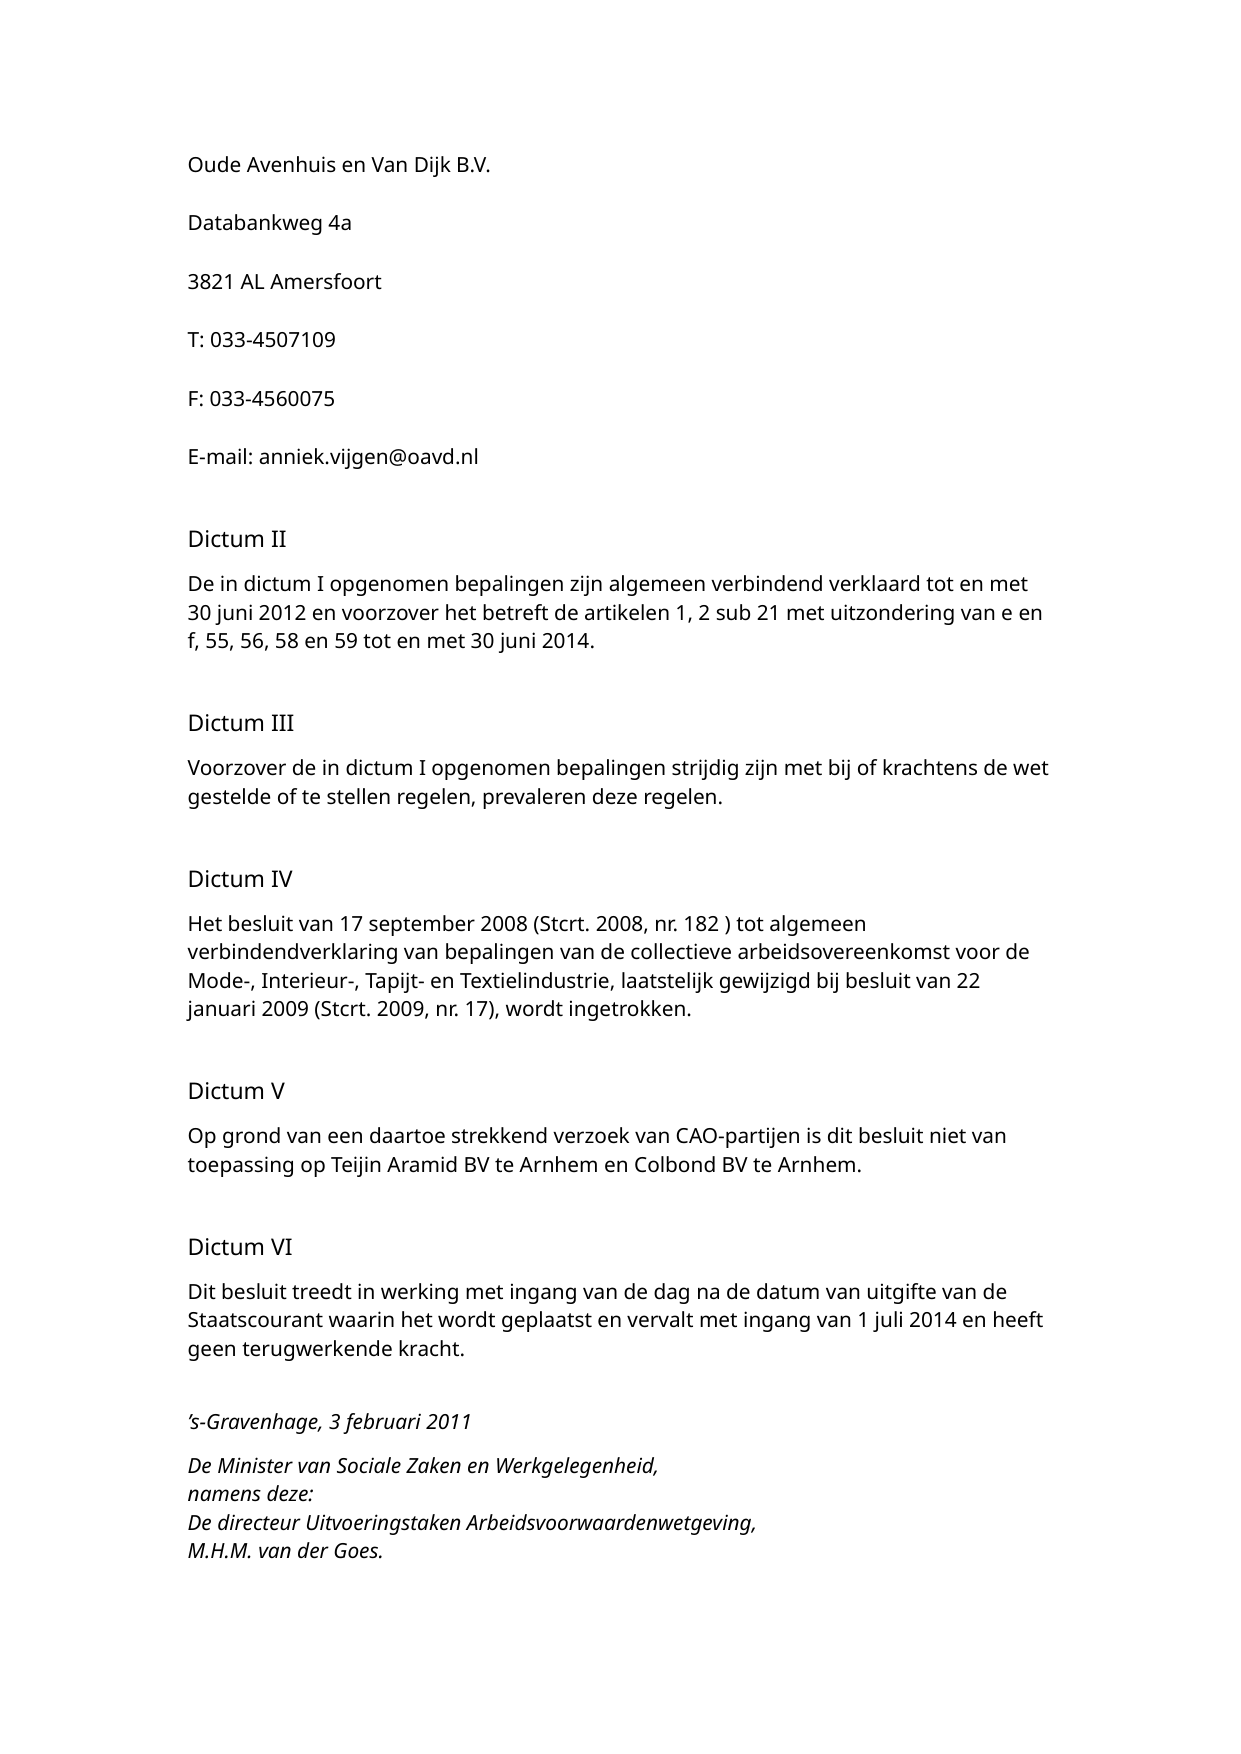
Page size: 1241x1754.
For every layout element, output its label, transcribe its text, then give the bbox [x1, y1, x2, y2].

text Databankweg 4a [187, 208, 1053, 237]
text E-mail: anniek.vijgen@oavd.nl [187, 442, 1053, 471]
subtitle Dictum VI [187, 1231, 1053, 1262]
text De Minister van Sociale Zaken en Werkgelegenheid, [187, 1451, 1053, 1479]
text Voorzover de in dictum I opgenomen bepalingen strijdig zijn met bij of krachtens de wet gestelde of te stellen regelen, prevaleren deze regelen. [187, 753, 1053, 810]
text Oude Avenhuis en Van Dijk B.V. [187, 150, 1053, 178]
text T: 033-4507109 [187, 325, 1053, 354]
subtitle Dictum II [187, 523, 1053, 554]
subtitle Dictum III [187, 707, 1053, 738]
text 3821 AL Amersfoort [187, 267, 1053, 295]
text De in dictum I opgenomen bepalingen zijn algemeen verbindend verklaard tot en met 30 juni 2012 en voorzover het betreft de artikelen 1, 2 sub 21 met uitzondering van e en f, 55, 56, 58 en 59 tot en met 30 juni 2014. [187, 569, 1053, 655]
subtitle Dictum V [187, 1075, 1053, 1107]
subtitle Dictum IV [187, 863, 1053, 894]
text Dit besluit treedt in werking met ingang van de dag na de datum van uitgifte van de Staatscourant waarin het wordt geplaatst en vervalt met ingang van 1 juli 2014 en heeft geen terugwerkende kracht. [187, 1277, 1053, 1362]
text namens deze: [187, 1479, 1053, 1508]
text M.H.M. van der Goes. [187, 1536, 1053, 1565]
text De directeur Uitvoeringstaken Arbeidsvoorwaardenwetgeving, [187, 1508, 1053, 1536]
text ’s-Gravenhage, 3 februari 2011 [187, 1407, 1053, 1436]
text Op grond van een daartoe strekkend verzoek van CAO-partijen is dit besluit niet van toepassing op Teijin Aramid BV te Arnhem en Colbond BV te Arnhem. [187, 1122, 1053, 1178]
text Het besluit van 17 september 2008 (Stcrt. 2008, nr. 182 ) tot algemeen verbindendverklaring van bepalingen van de collectieve arbeidsovereenkomst voor de Mode-, Interieur-, Tapijt- en Textielindustrie, laatstelijk gewijzigd bij besluit van 22 januari 2009 (Stcrt. 2009, nr. 17), wordt ingetrokken. [187, 909, 1053, 1023]
text F: 033-4560075 [187, 384, 1053, 412]
